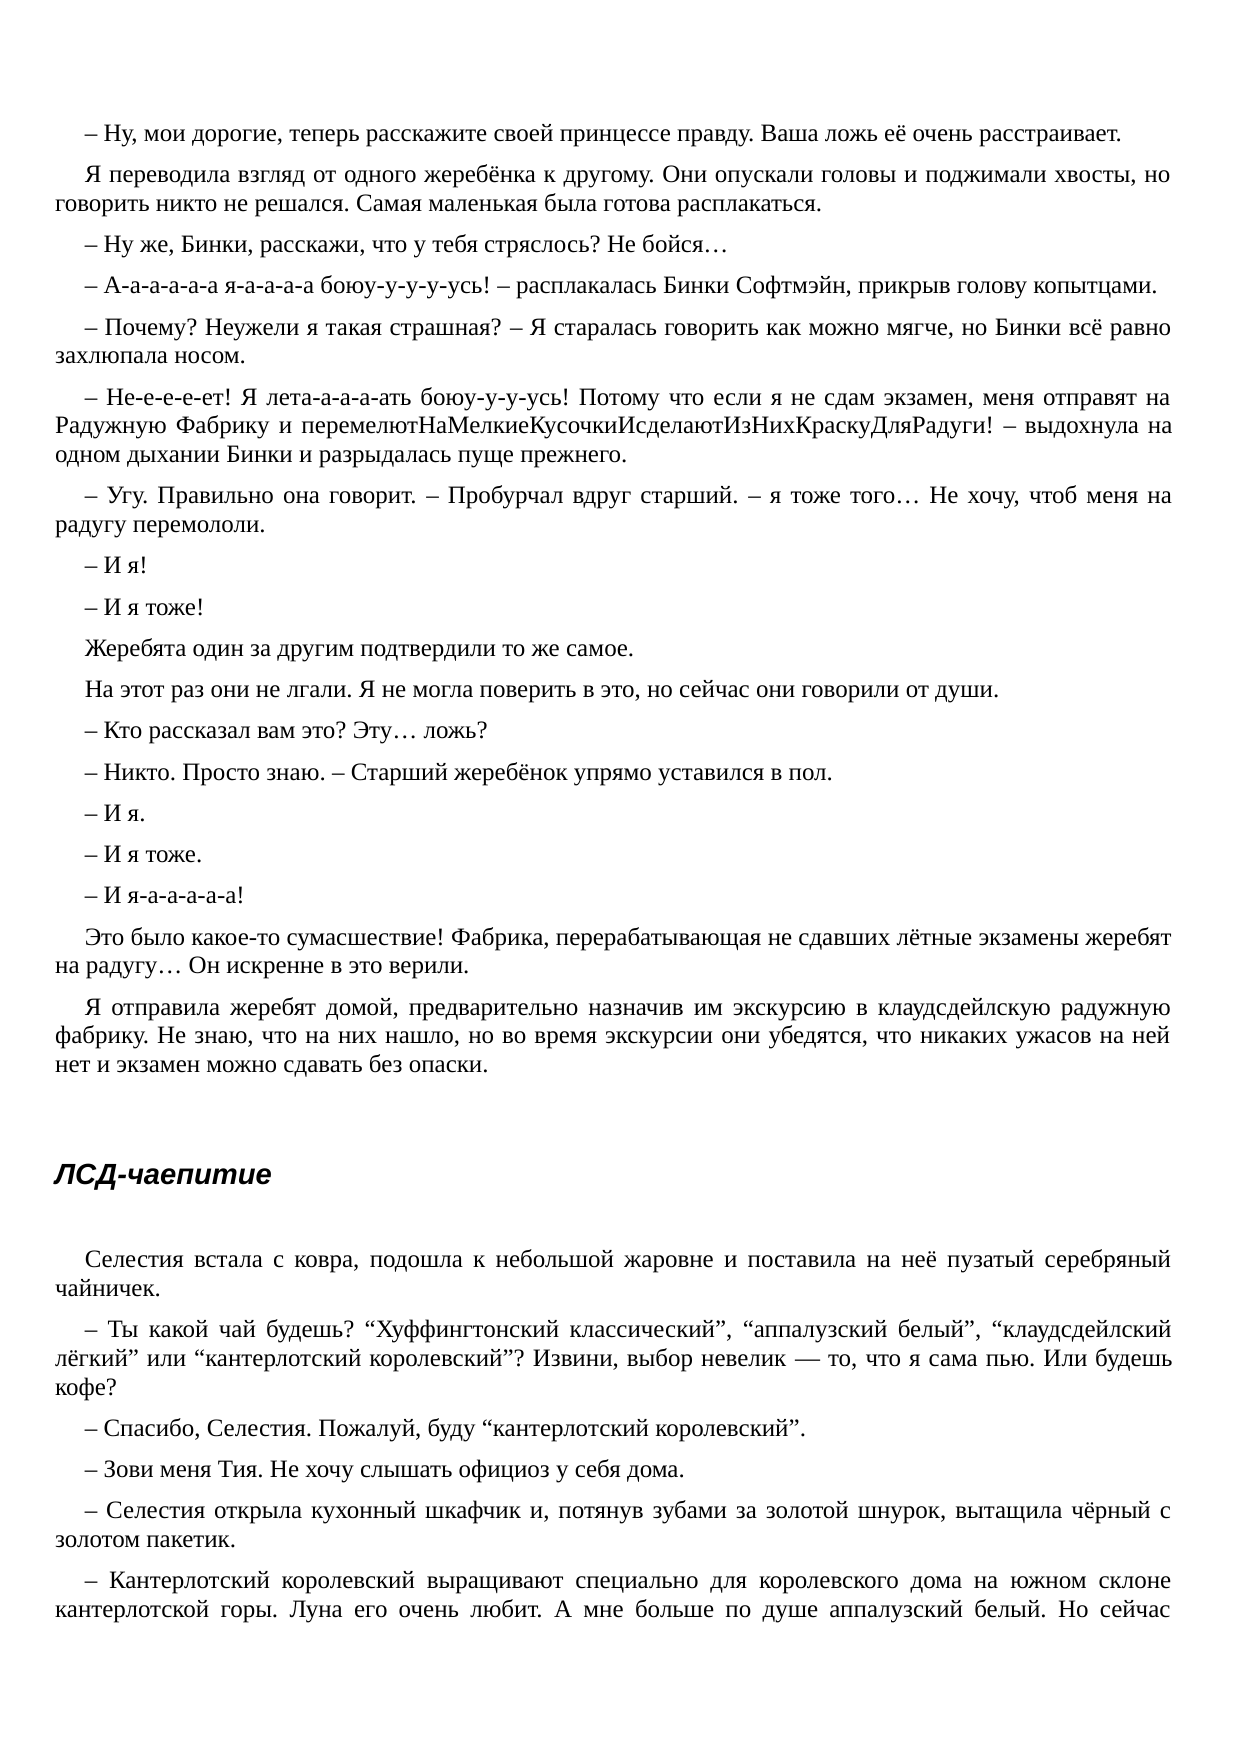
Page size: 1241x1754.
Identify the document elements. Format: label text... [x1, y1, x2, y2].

text – И я тоже! [55, 592, 1172, 621]
text – Не-е-е-е-ет! Я лета-а-а-а-ать боюу-у-у-усь! Потому что если я не сдам экзамен, меня отправят на Радужную Фабрику и перемелютНаМелкиеКусочкиИсделаютИзНихКраскуДляРадуги! – выдохнула на одном дыхании Бинки и разрыдалась пуще прежнего. [55, 382, 1172, 468]
text – Почему? Неужели я такая страшная? – Я старалась говорить как можно мягче, но Бинки всё равно захлюпала носом. [55, 312, 1172, 369]
text Селестия встала с ковра, подошла к небольшой жаровне и поставила на неё пузатый серебряный чайничек. [55, 1244, 1172, 1302]
text – Зови меня Тия. Не хочу слышать официоз у себя дома. [55, 1454, 1172, 1483]
text – Ну же, Бинки, расскажи, что у тебя стряслось? Не бойся… [55, 229, 1172, 258]
text Я переводила взгляд от одного жеребёнка к другому. Они опускали головы и поджимали хвосты, но говорить никто не решался. Самая маленькая была готова расплакаться. [55, 159, 1172, 217]
text – А-а-а-а-а-а я-а-а-а-а боюу-у-у-у-усь! – расплакалась Бинки Софтмэйн, прикрыв голову копытцами. [55, 271, 1172, 299]
text На этот раз они не лгали. Я не могла поверить в это, но сейчас они говорили от души. [55, 674, 1172, 703]
text – И я тоже. [55, 839, 1172, 868]
subtitle ЛСД-чаепитие [55, 1157, 1172, 1190]
text – И я! [55, 551, 1172, 579]
text – И я-а-а-а-а-а! [55, 881, 1172, 909]
text – Селестия открыла кухонный шкафчик и, потянув зубами за золотой шнурок, вытащила чёрный с золотом пакетик. [55, 1495, 1172, 1553]
text Жеребята один за другим подтвердили то же самое. [55, 633, 1172, 662]
text Это было какое-то сумасшествие! Фабрика, перерабатывающая не сдавших лётные экзамены жеребят на радугу… Он искренне в это верили. [55, 922, 1172, 979]
text – Ну, мои дорогие, теперь расскажите своей принцессе правду. Ваша ложь её очень расстраивает. [55, 118, 1172, 147]
text – Спасибо, Селестия. Пожалуй, буду “кантерлотский королевский”. [55, 1413, 1172, 1442]
text – Никто. Просто знаю. – Старший жеребёнок упрямо уставился в пол. [55, 757, 1172, 786]
text – Кантерлотский королевский выращивают специально для королевского дома на южном склоне кантерлотской горы. Луна его очень любит. А мне больше по душе аппалузский белый. Но сейчас [55, 1565, 1172, 1623]
text Я отправила жеребят домой, предварительно назначив им экскурсию в клаудсдейлскую радужную фабрику. Не знаю, что на них нашло, но во время экскурсии они убедятся, что никаких ужасов на ней нет и экзамен можно сдавать без опаски. [55, 992, 1172, 1078]
text – Угу. Правильно она говорит. – Пробурчал вдруг старший. – я тоже того… Не хочу, чтоб меня на радугу перемололи. [55, 481, 1172, 538]
text – Кто рассказал вам это? Эту… ложь? [55, 716, 1172, 744]
text – Ты какой чай будешь? “Хуффингтонский классический”, “аппалузский белый”, “клаудсдейлский лёгкий” или “кантерлотский королевский”? Извини, выбор невелик — то, что я сама пью. Или будешь кофе? [55, 1314, 1172, 1400]
text – И я. [55, 798, 1172, 827]
